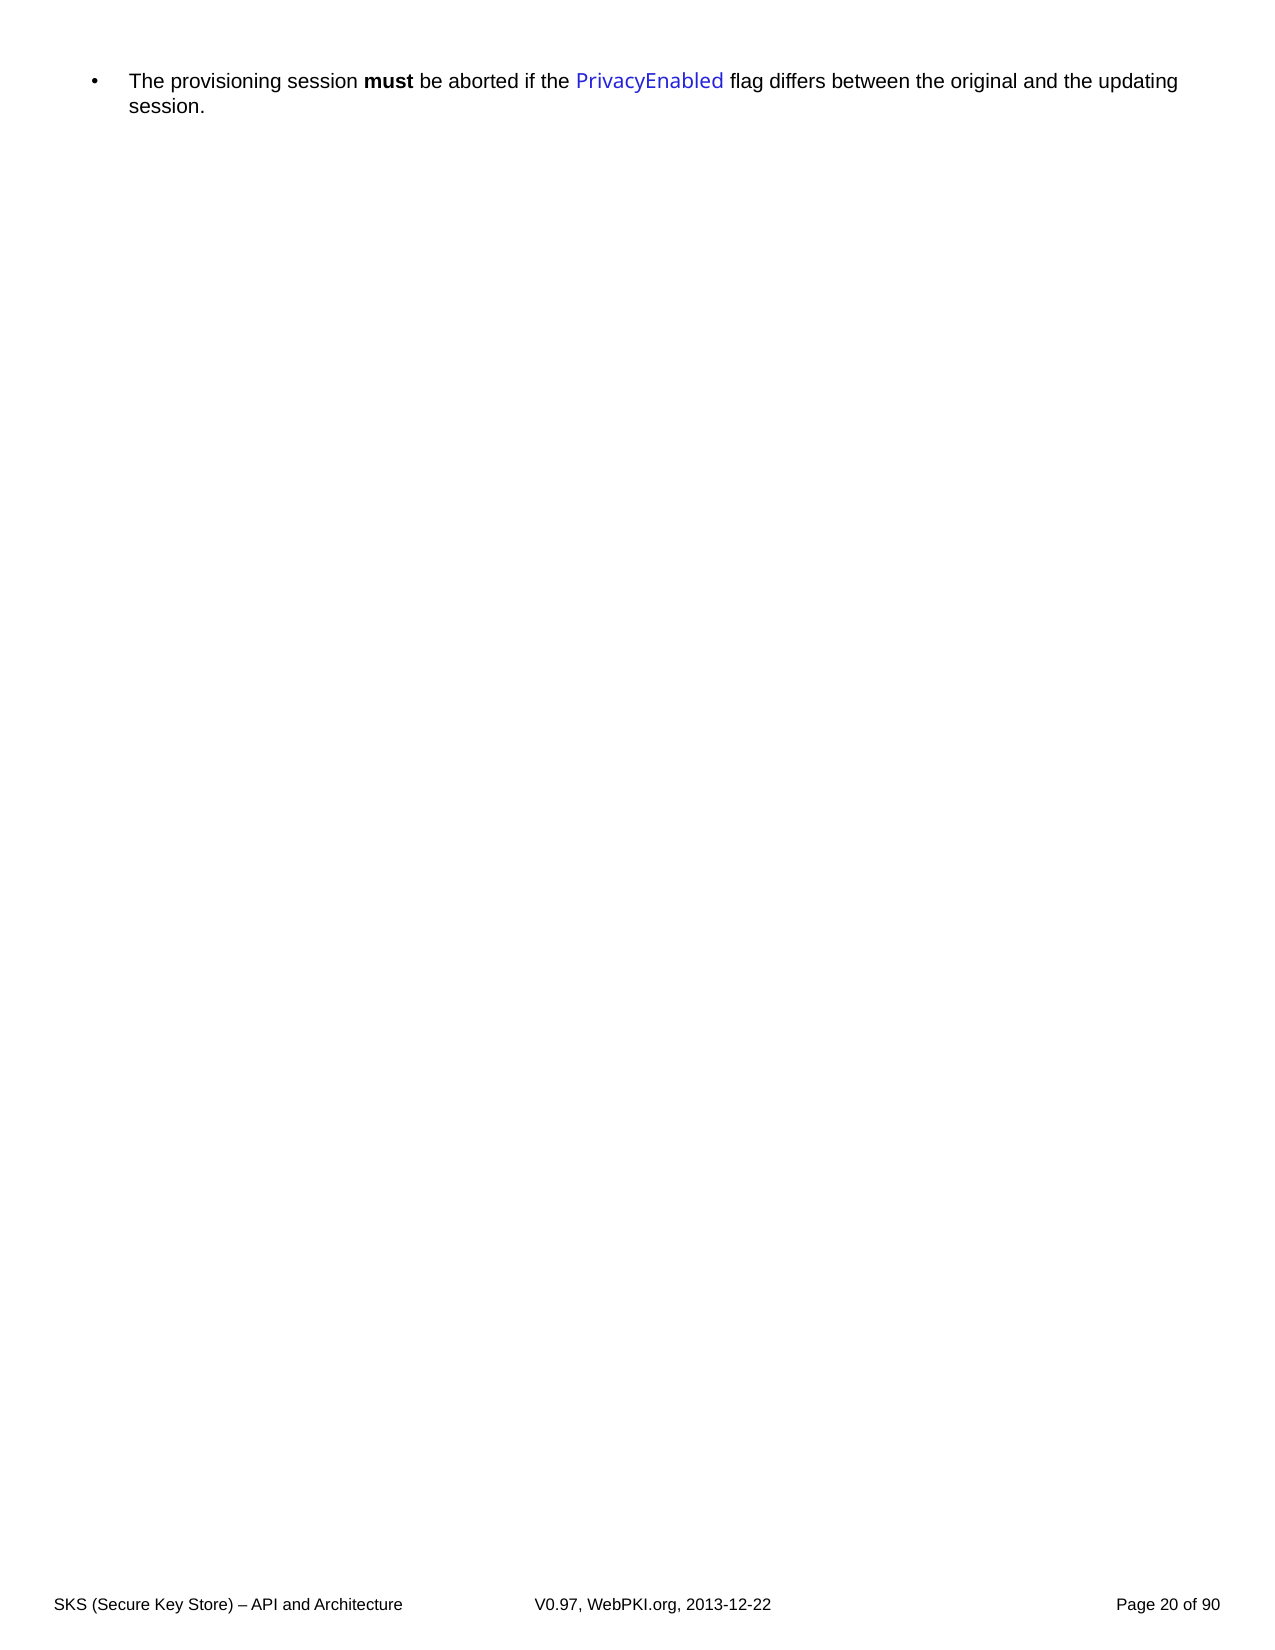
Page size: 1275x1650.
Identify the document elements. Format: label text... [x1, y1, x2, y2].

list The provisioning session must be aborted if the PrivacyEnabled flag differs between the original and the updating session. [91, 66, 1221, 118]
